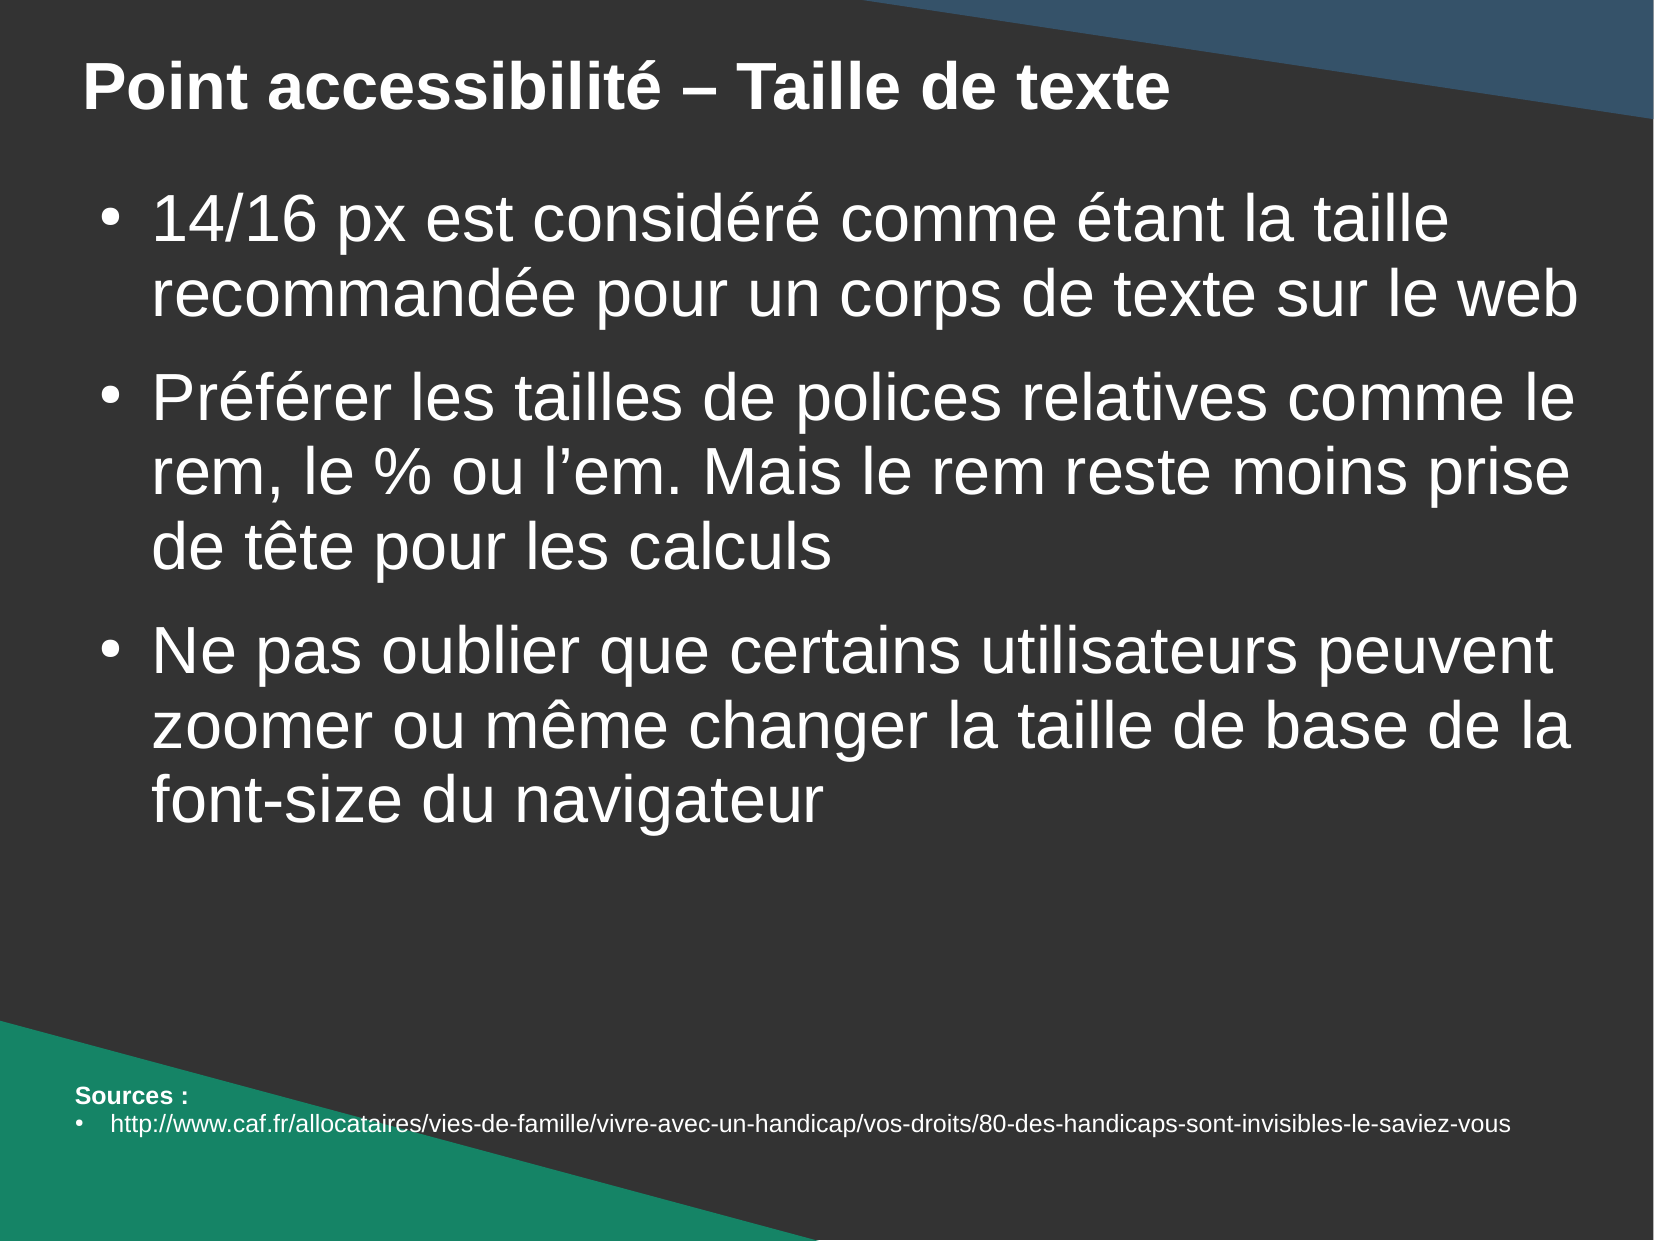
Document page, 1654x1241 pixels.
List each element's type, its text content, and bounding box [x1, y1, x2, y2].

text_box [862, 0, 1654, 120]
text_box Sources : http://www.caf.fr/allocataires/vies-de-famille/vivre-avec-un-handicap/vos-droits/80-des-handicaps-sont-invisibles-le-saviez-vous [60, 1074, 1546, 1241]
list 14/16 px est considéré comme étant la taille recommandée pour un corps de texte sur le web Préférer les tailles de polices relatives comme le rem, le % ou l’em. Mais le rem reste moins prise de tête pour les calculs Ne pas oublier que certains utilisateurs peuvent zoomer ou même changer la taille de base de la font-size du navigateur [80, 180, 1605, 922]
text_box [0, 1020, 199, 1241]
title Point accessibilité – Taille de texte [82, 49, 1571, 162]
